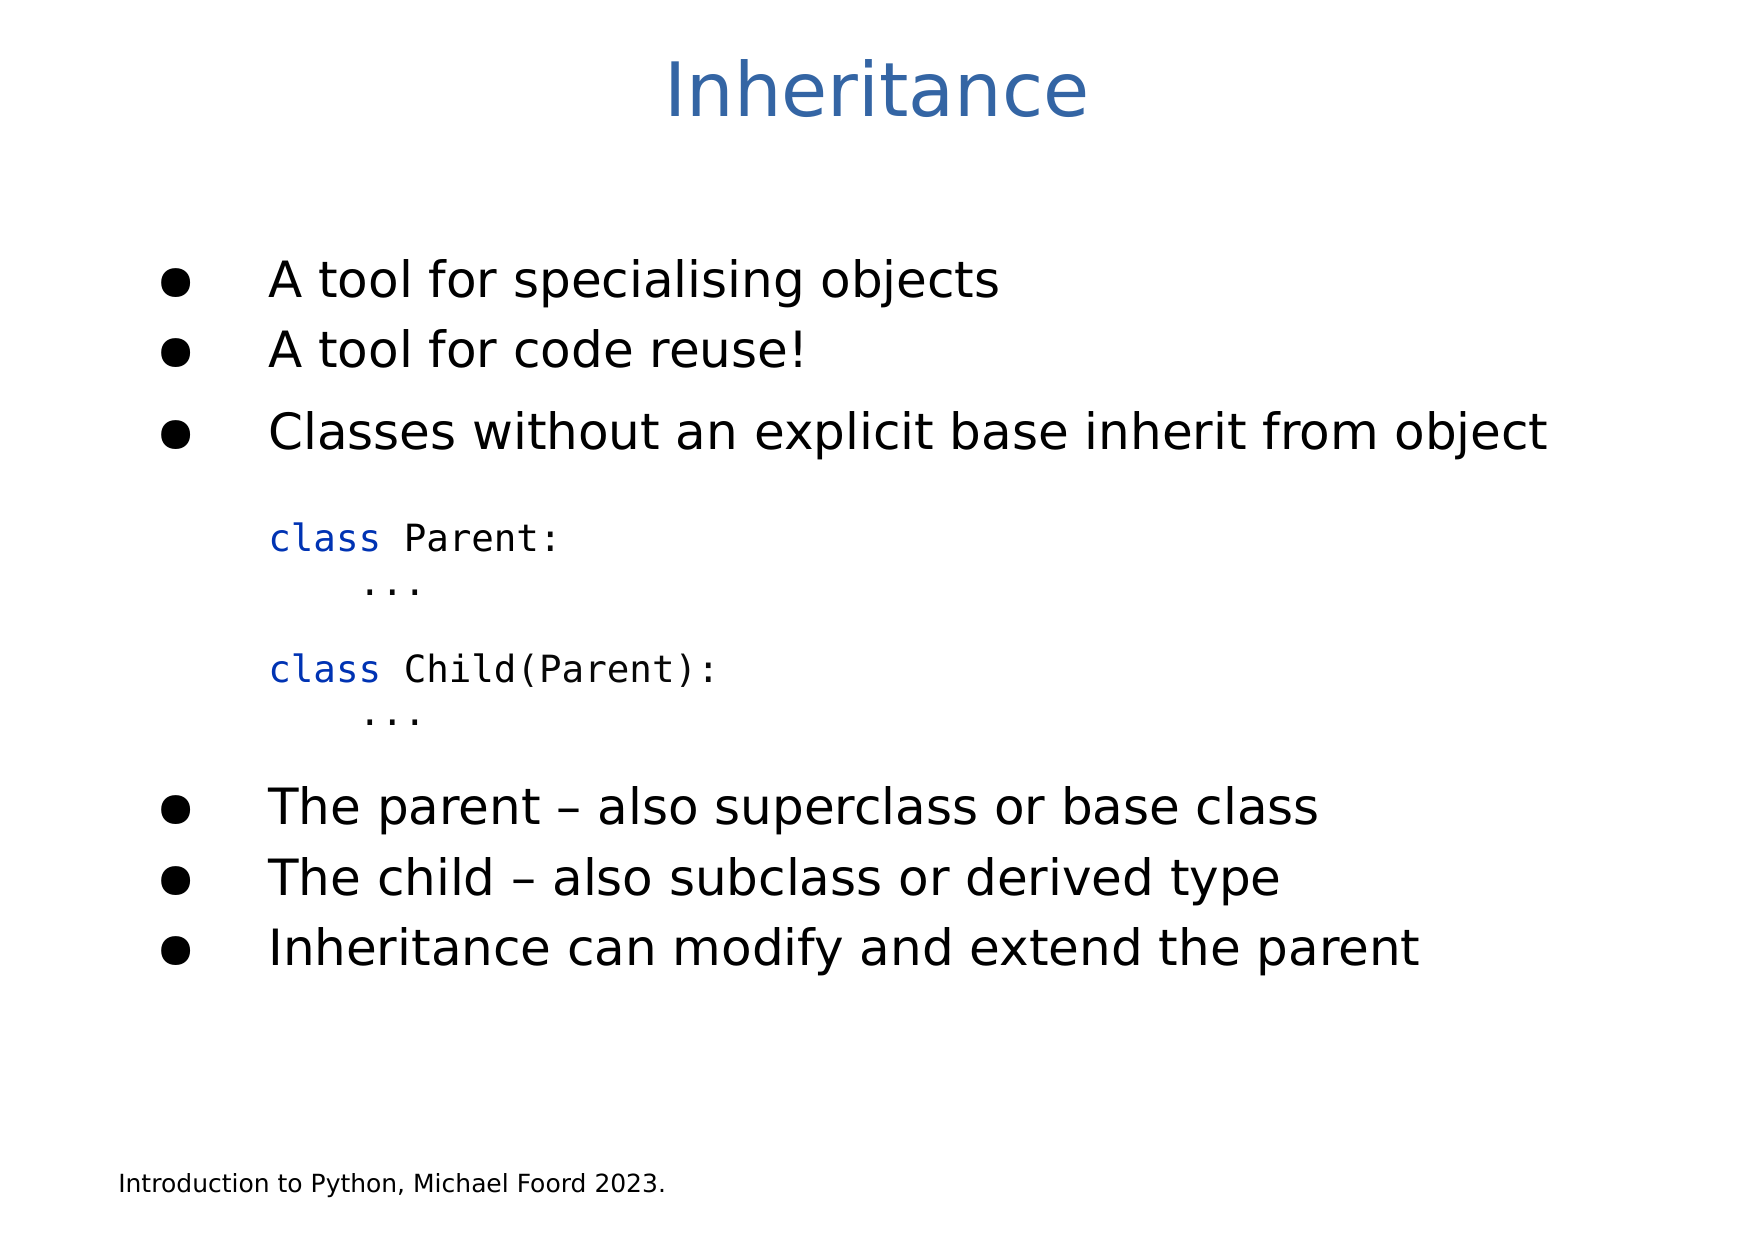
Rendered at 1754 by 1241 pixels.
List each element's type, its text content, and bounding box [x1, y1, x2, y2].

list The child – also subclass or derived type [156, 848, 1636, 907]
list A tool for code reuse! [156, 321, 1636, 379]
text class Child(Parent): ... [268, 604, 1636, 735]
list Classes without an explicit base inherit from object [156, 403, 1636, 461]
list Inheritance can modify and extend the parent [156, 918, 1636, 977]
list A tool for specialising objects [156, 251, 1636, 309]
subtitle Inheritance [118, 47, 1636, 134]
list The parent – also superclass or base class [156, 778, 1636, 837]
text class Parent: ... [268, 516, 1636, 604]
